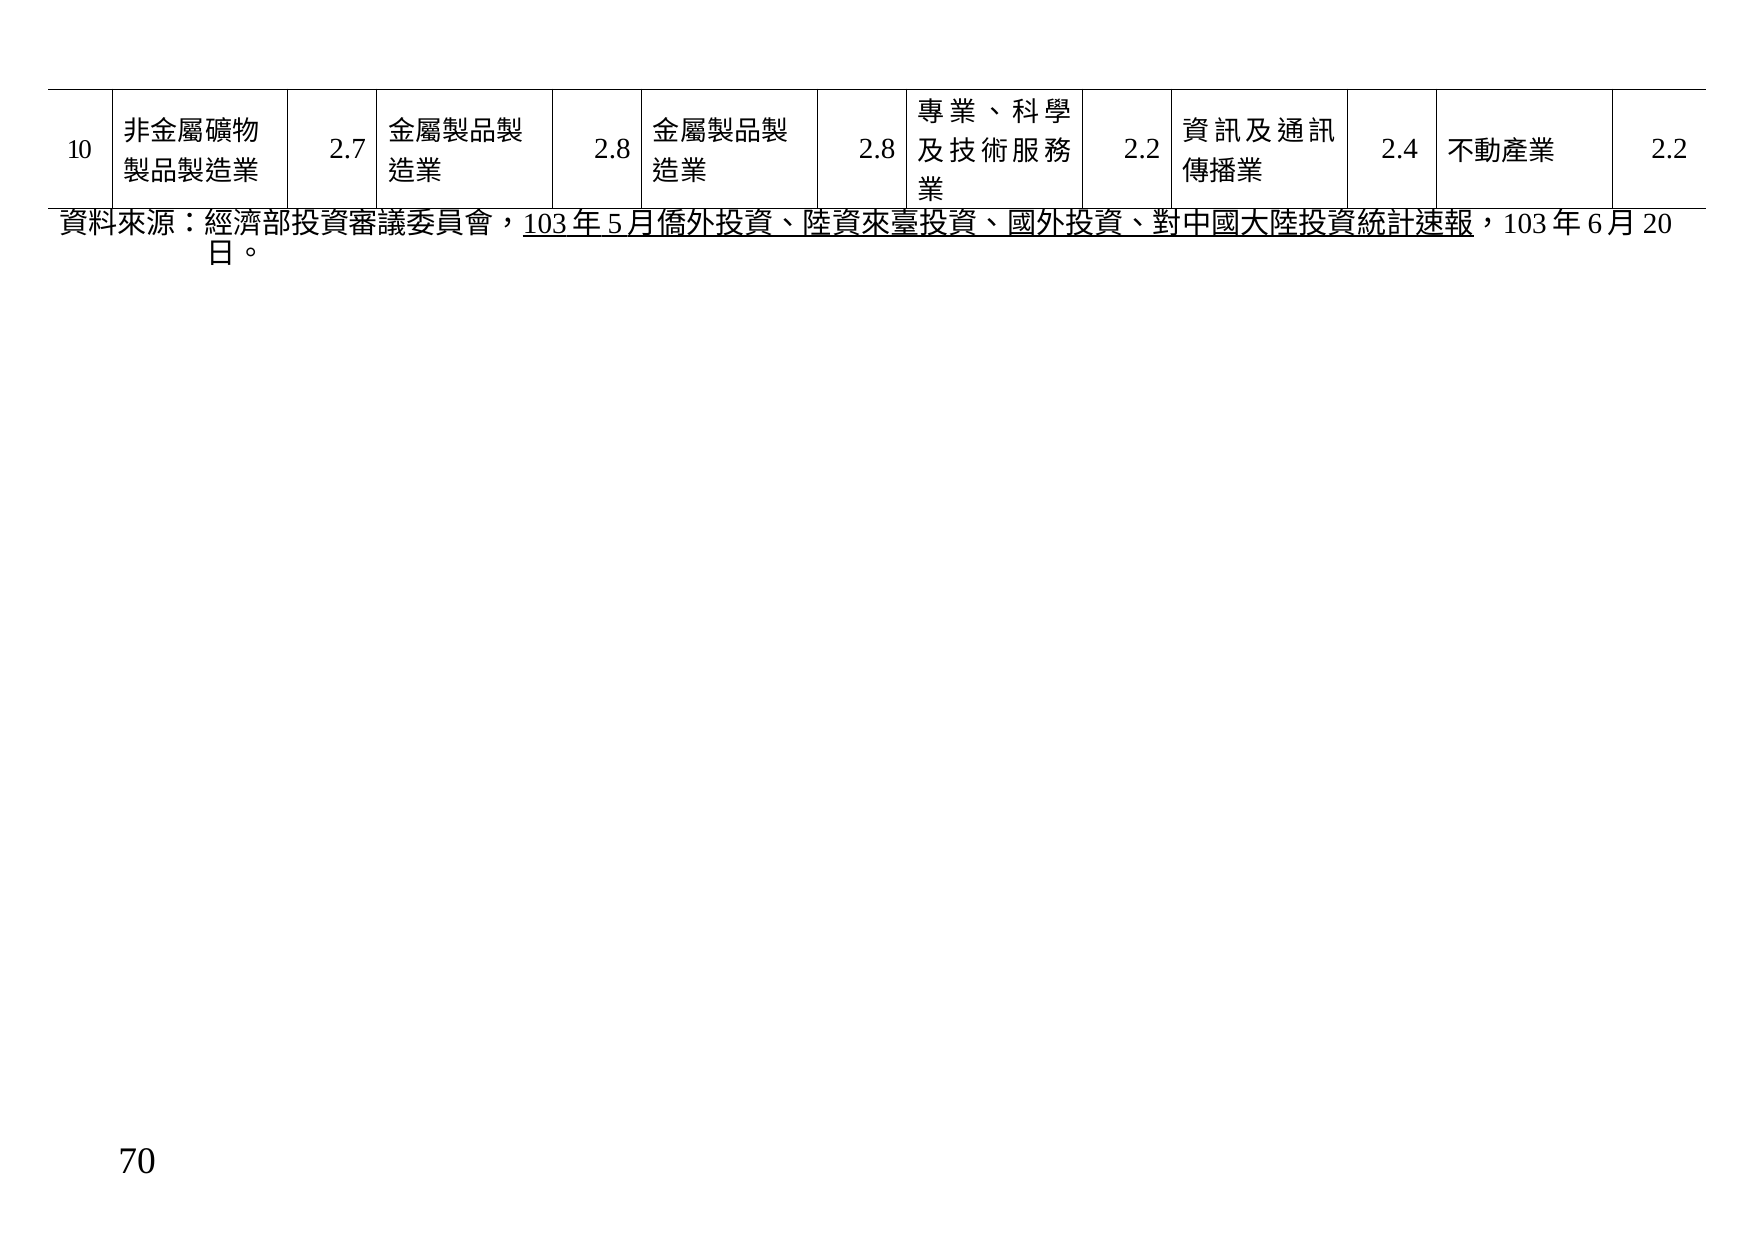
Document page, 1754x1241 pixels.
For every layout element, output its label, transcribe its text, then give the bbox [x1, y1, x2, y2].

table_cell 2.2 [1083, 90, 1171, 207]
table_cell 2.7 [288, 90, 376, 207]
table_cell 資訊及通訊傳播業 [1172, 90, 1347, 207]
table_cell 金屬製品製造業 [642, 90, 817, 207]
table_cell 2.4 [1348, 90, 1436, 207]
table_cell 專業、科學及技術服務業 [907, 90, 1082, 207]
table_cell 2.8 [818, 90, 906, 207]
table_cell 金屬製品製造業 [377, 90, 552, 207]
table_cell 10 [48, 90, 112, 207]
table_cell 不動產業 [1437, 90, 1612, 207]
text 資料來源：經濟部投資審議委員會，103年5月僑外投資、陸資來臺投資、國外投資、對中國大陸投資統計速報，103年6月20日。 [59, 209, 1698, 272]
table_cell 2.8 [553, 90, 641, 207]
table_cell 非金屬礦物製品製造業 [113, 90, 287, 207]
table_cell 2.2 [1613, 90, 1706, 207]
